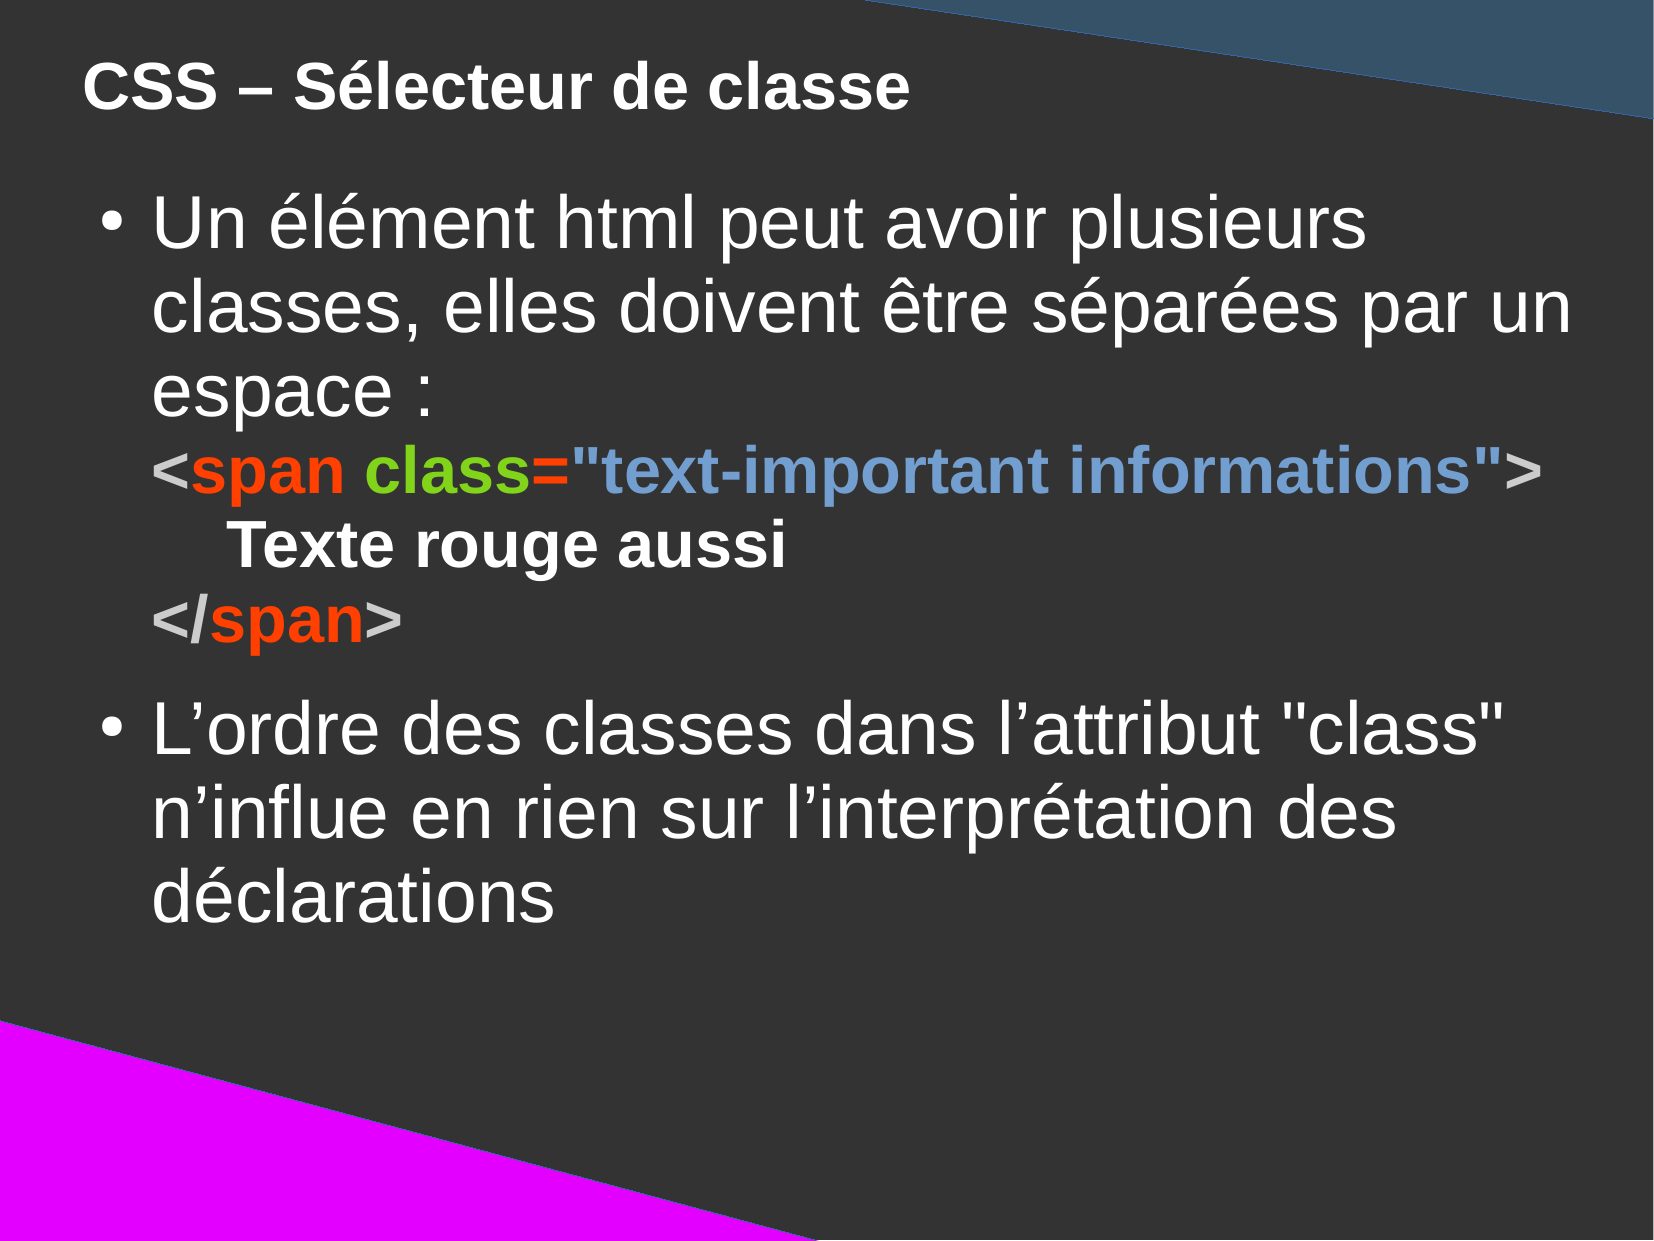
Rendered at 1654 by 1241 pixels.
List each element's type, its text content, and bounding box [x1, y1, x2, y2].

text_box [865, 0, 1654, 119]
text_box [0, 1020, 819, 1241]
title CSS – Sélecteur de classe [82, 49, 1571, 152]
list Un élément html peut avoir plusieurs classes, elles doivent être séparées par un espace : <span class="text-important informations"> Texte rouge aussi </span> L’ordre des classes dans l’attribut "class" n’influe en rien sur l’interprétation des déclarations [80, 180, 1605, 1111]
